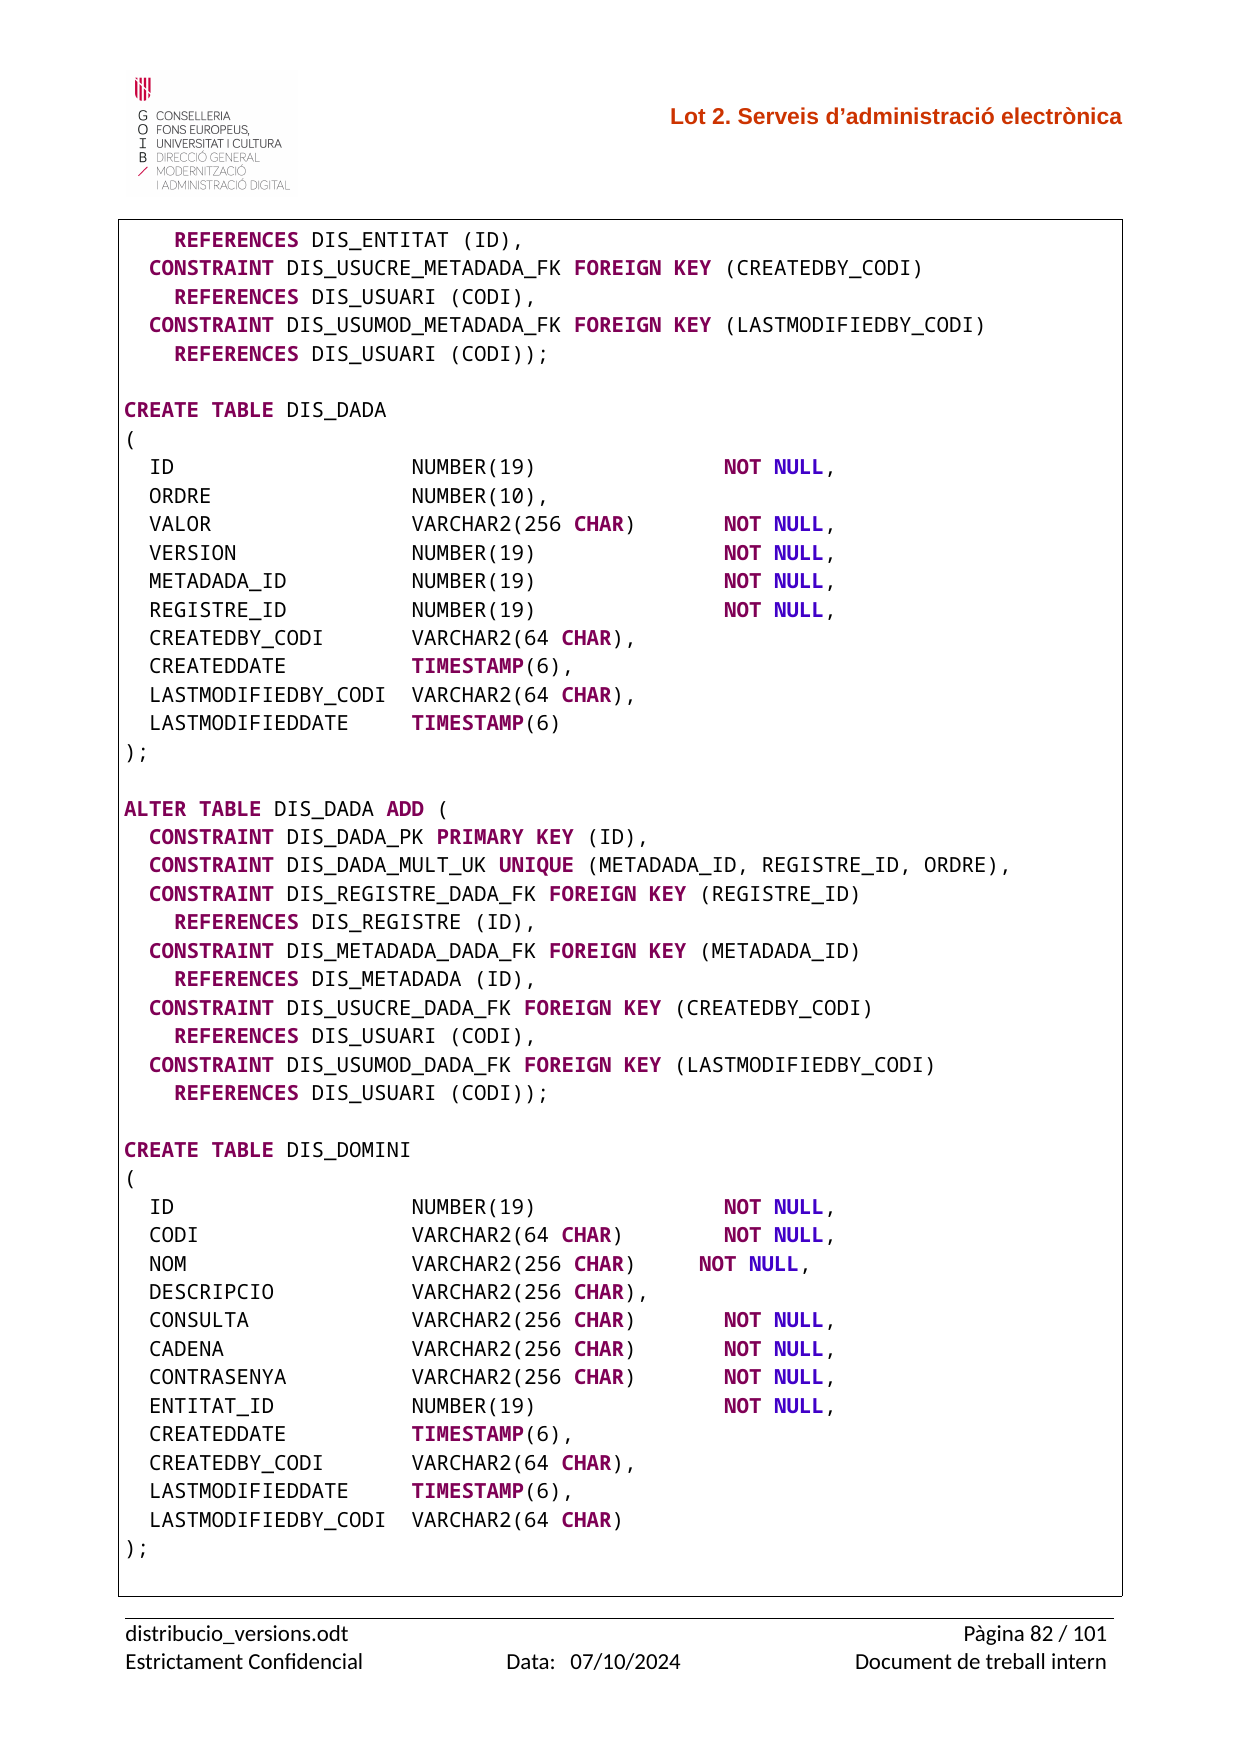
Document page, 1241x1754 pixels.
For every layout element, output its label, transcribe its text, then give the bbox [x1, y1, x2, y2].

table_header REFERENCES DIS_ENTITAT (ID), CONSTRAINT DIS_USUCRE_METADADA_FK FOREIGN KEY (CREATEDBY_CODI) REFERENCES DIS_USUARI (CODI), CONSTRAINT DIS_USUMOD_METADADA_FK FOREIGN KEY (LASTMODIFIEDBY_CODI) REFERENCES DIS_USUARI (CODI)); CREATE TABLE DIS_DADA ( ID NUMBER(19) NOT NULL, ORDRE NUMBER(10), VALOR VARCHAR2(256 CHAR) NOT NULL, VERSION NUMBER(19) NOT NULL, METADADA_ID NUMBER(19) NOT NULL, REGISTRE_ID NUMBER(19) NOT NULL, CREATEDBY_CODI VARCHAR2(64 CHAR), CREATEDDATE TIMESTAMP(6), LASTMODIFIEDBY_CODI VARCHAR2(64 CHAR), LASTMODIFIEDDATE TIMESTAMP(6) ); ALTER TABLE DIS_DADA ADD ( CONSTRAINT DIS_DADA_PK PRIMARY KEY (ID), CONSTRAINT DIS_DADA_MULT_UK UNIQUE (METADADA_ID, REGISTRE_ID, ORDRE), CONSTRAINT DIS_REGISTRE_DADA_FK FOREIGN KEY (REGISTRE_ID) REFERENCES DIS_REGISTRE (ID), CONSTRAINT DIS_METADADA_DADA_FK FOREIGN KEY (METADADA_ID) REFERENCES DIS_METADADA (ID), CONSTRAINT DIS_USUCRE_DADA_FK FOREIGN KEY (CREATEDBY_CODI) REFERENCES DIS_USUARI (CODI), CONSTRAINT DIS_USUMOD_DADA_FK FOREIGN KEY (LASTMODIFIEDBY_CODI) REFERENCES DIS_USUARI (CODI)); CREATE TABLE DIS_DOMINI ( ID NUMBER(19) NOT NULL, CODI VARCHAR2(64 CHAR) NOT NULL, NOM VARCHAR2(256 CHAR) NOT NULL, DESCRIPCIO VARCHAR2(256 CHAR), CONSULTA VARCHAR2(256 CHAR) NOT NULL, CADENA VARCHAR2(256 CHAR) NOT NULL, CONTRASENYA VARCHAR2(256 CHAR) NOT NULL, ENTITAT_ID NUMBER(19) NOT NULL, CREATEDDATE TIMESTAMP(6), CREATEDBY_CODI VARCHAR2(64 CHAR), LASTMODIFIEDDATE TIMESTAMP(6), LASTMODIFIEDBY_CODI VARCHAR2(64 CHAR) ); [119, 220, 1122, 1596]
picture [126, 70, 299, 197]
